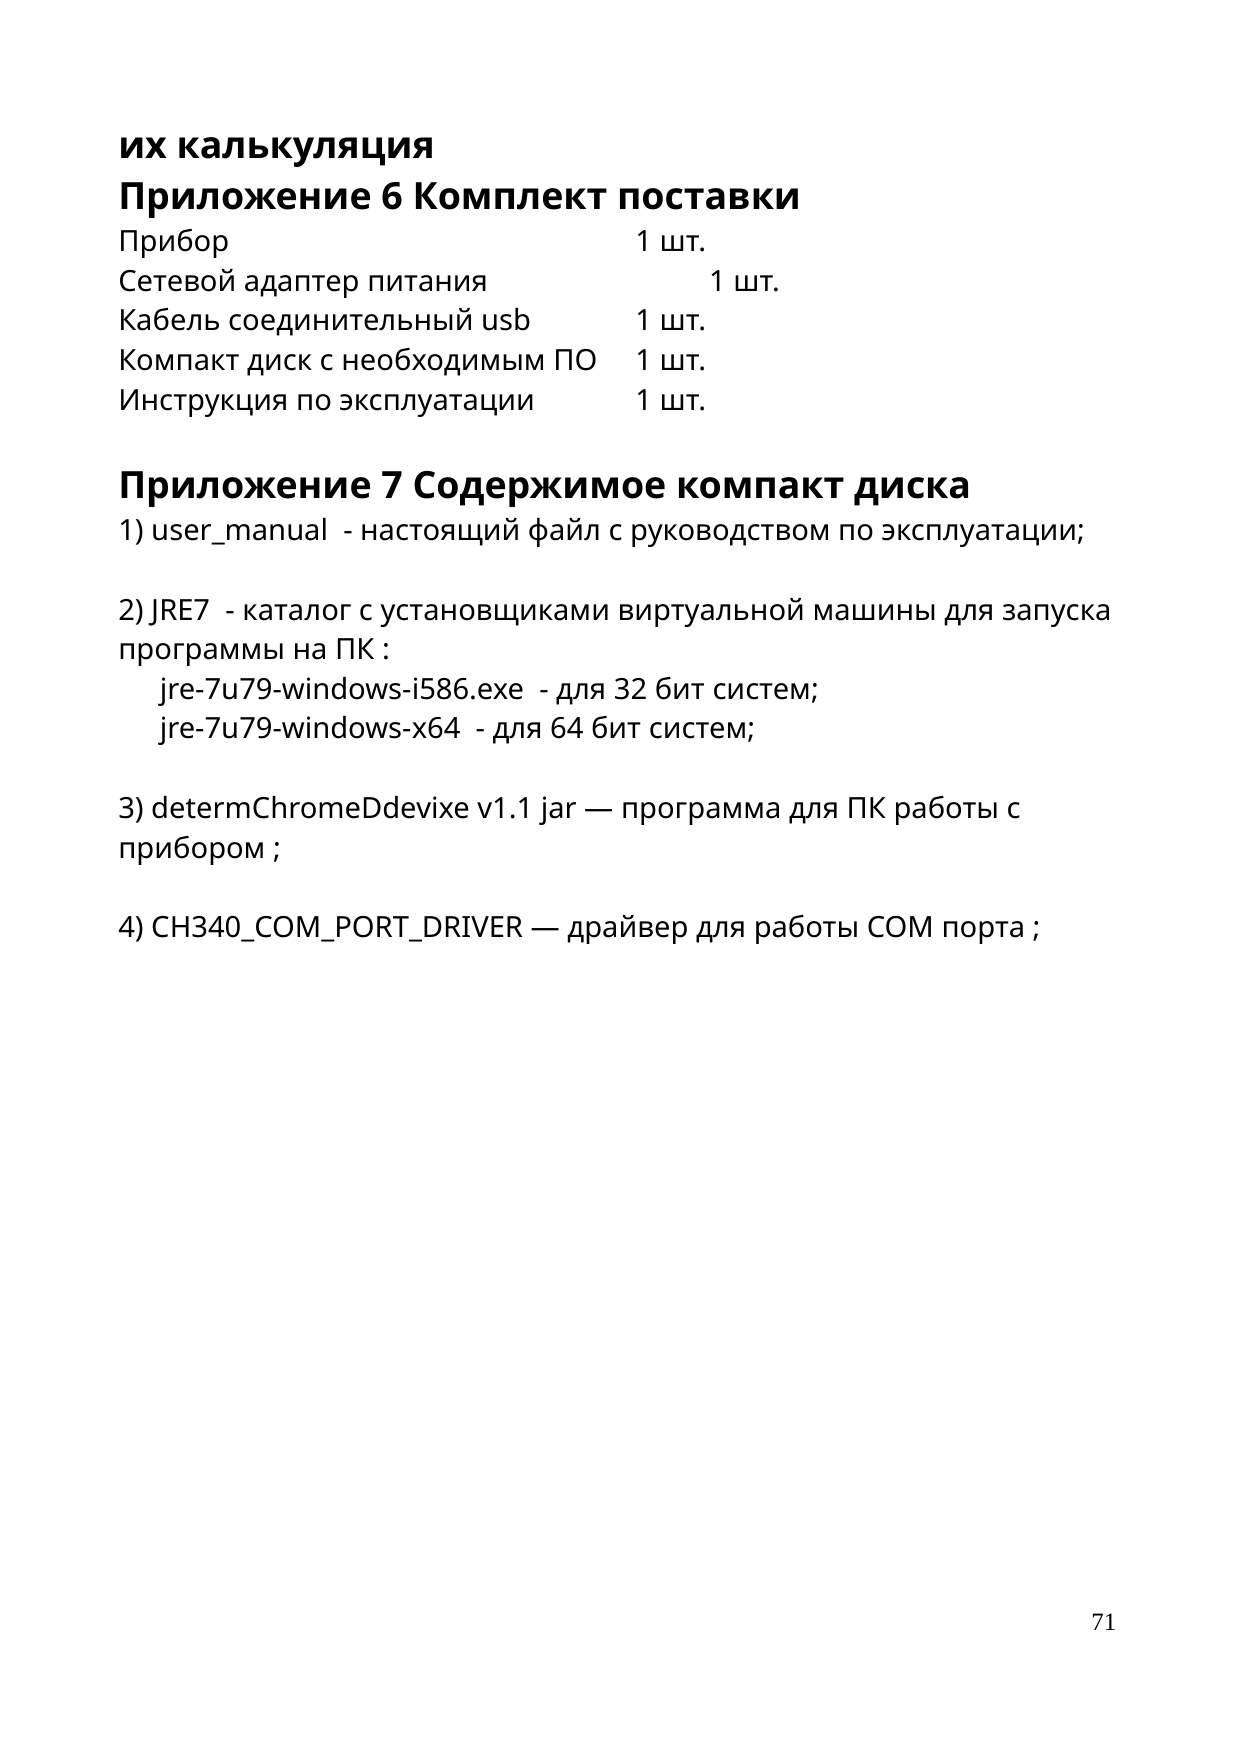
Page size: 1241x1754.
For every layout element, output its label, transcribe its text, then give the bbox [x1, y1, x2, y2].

text Компакт диск с необходимым ПО 1 шт. [118, 339, 1122, 379]
text Инструкция по эксплуатации 1 шт. [118, 379, 1122, 419]
text их калькуляция [118, 118, 1122, 169]
text jre-7u79-windows-i586.exe - для 32 бит систем; [118, 668, 1122, 708]
text 1) user_manual - настоящий файл с руководством по эксплуатации; [118, 509, 1122, 549]
text Приложение 6 Комплект поставки [118, 169, 1122, 220]
text jre-7u79-windows-x64 - для 64 бит систем; [118, 708, 1122, 747]
text Сетевой адаптер питания 1 шт. [118, 260, 1122, 299]
text Прибор 1 шт. [118, 220, 1122, 260]
text 3) determChromeDdevixe v1.1 jar — программа для ПК работы с прибором ; [118, 787, 1122, 867]
text 2) JRE7 - каталог с установщиками виртуальной машины для запуска программы на ПК : [118, 589, 1122, 668]
text Приложение 7 Содержимое компакт диска [118, 458, 1122, 509]
text Кабель соединительный usb 1 шт. [118, 299, 1122, 339]
text 4) CH340_COM_PORT_DRIVER — драйвер для работы СОМ порта ; [118, 906, 1122, 946]
